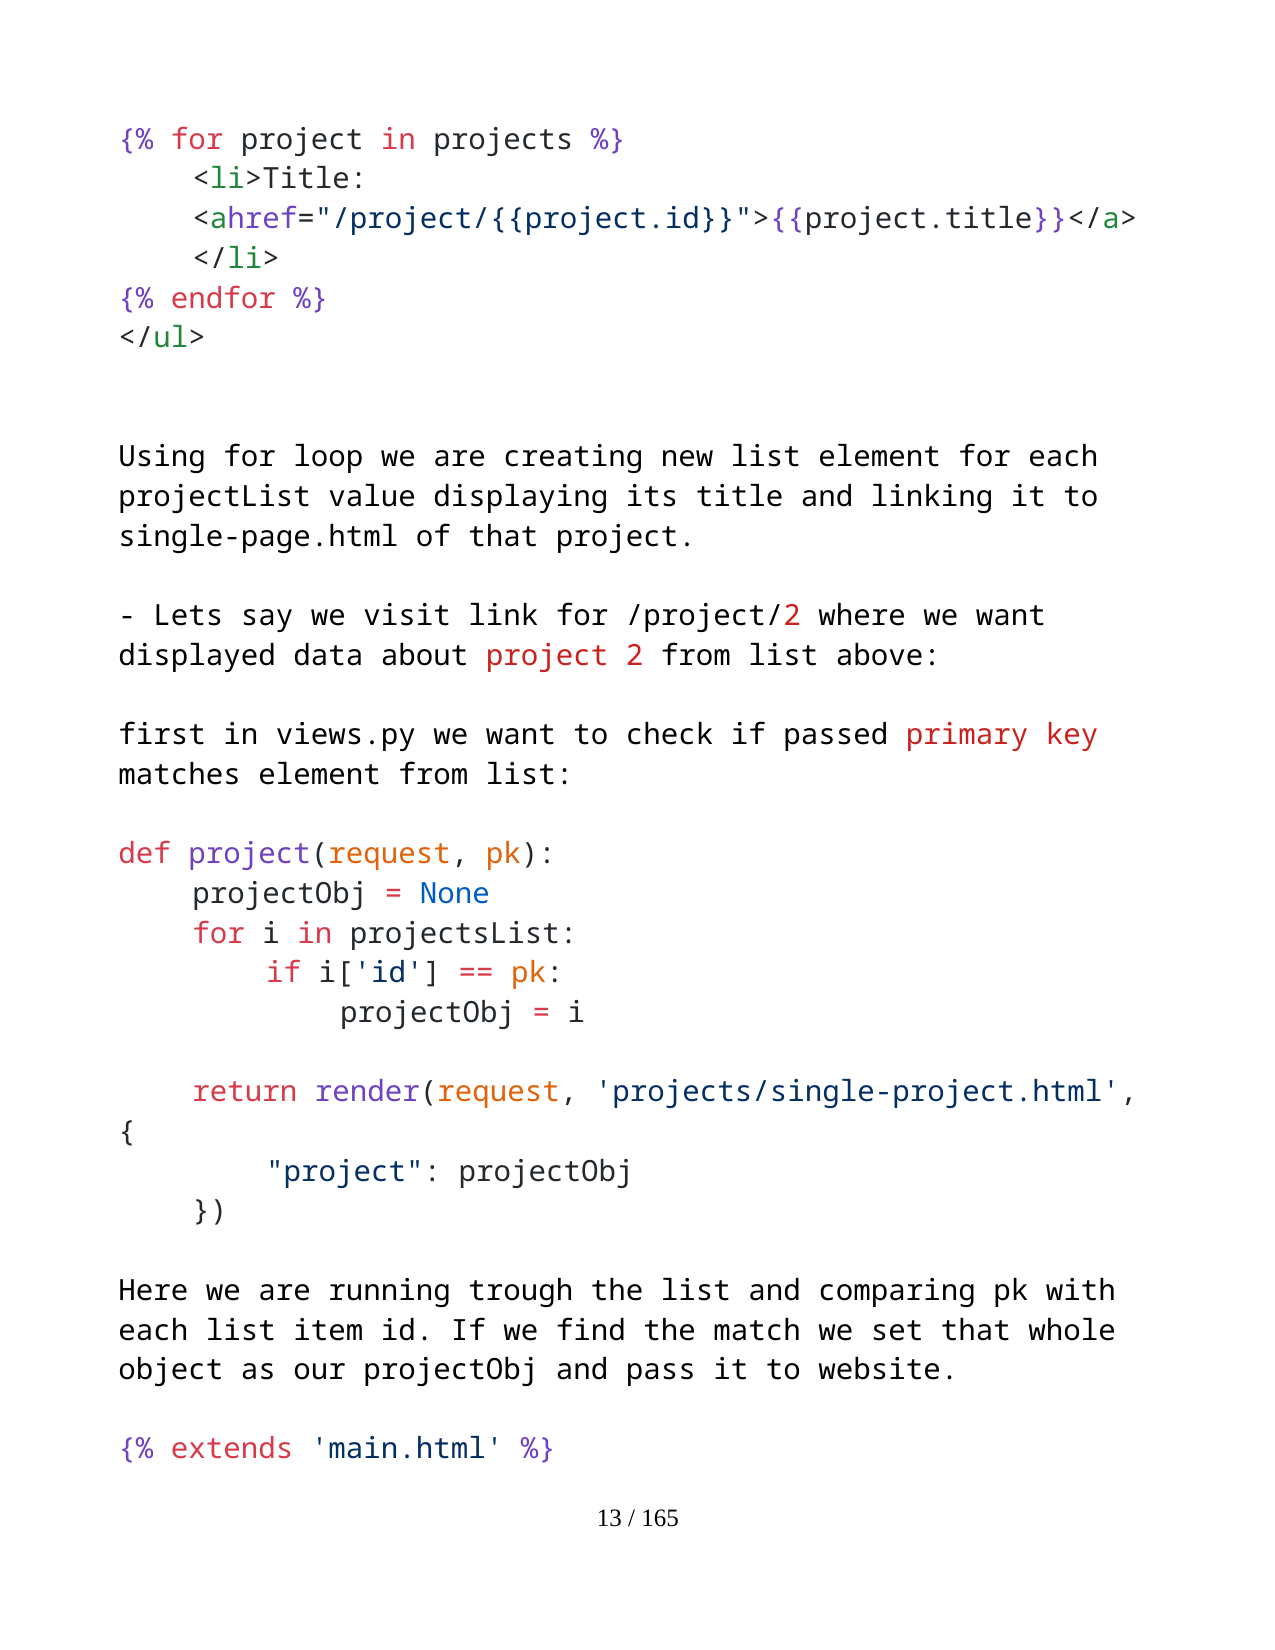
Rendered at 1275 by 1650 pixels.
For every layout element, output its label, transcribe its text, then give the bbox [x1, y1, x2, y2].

text {% extends 'main.html' %} [118, 1428, 1157, 1467]
text {% endfor %} [118, 277, 1157, 317]
text projectObj = None [118, 872, 1157, 912]
text Here we are running trough the list and comparing pk with each list item id. If we find the match we set that whole object as our projectObj and pass it to website. [118, 1269, 1157, 1388]
text "project": projectObj [118, 1150, 1157, 1190]
text </li> [118, 237, 1157, 277]
text projectObj = i [118, 991, 1157, 1031]
text return render(request, 'projects/single-project.html', { [118, 1071, 1157, 1150]
text for i in projectsList: [118, 912, 1157, 952]
text <li>Title: <ahref="/project/{{project.id}}">{{project.title}}</a> [118, 158, 1157, 237]
text </ul> [118, 317, 1157, 356]
text if i['id'] == pk: [118, 952, 1157, 991]
text Using for loop we are creating new list element for each projectList value displaying its title and linking it to single-page.html of that project. [118, 436, 1157, 555]
text {% for project in projects %} [118, 118, 1157, 158]
text }) [118, 1190, 1157, 1229]
text first in views.py we want to check if passed primary key matches element from list: [118, 713, 1157, 793]
text - Lets say we visit link for /project/2 where we want displayed data about project 2 from list above: [118, 594, 1157, 674]
text def project(request, pk): [118, 832, 1157, 872]
